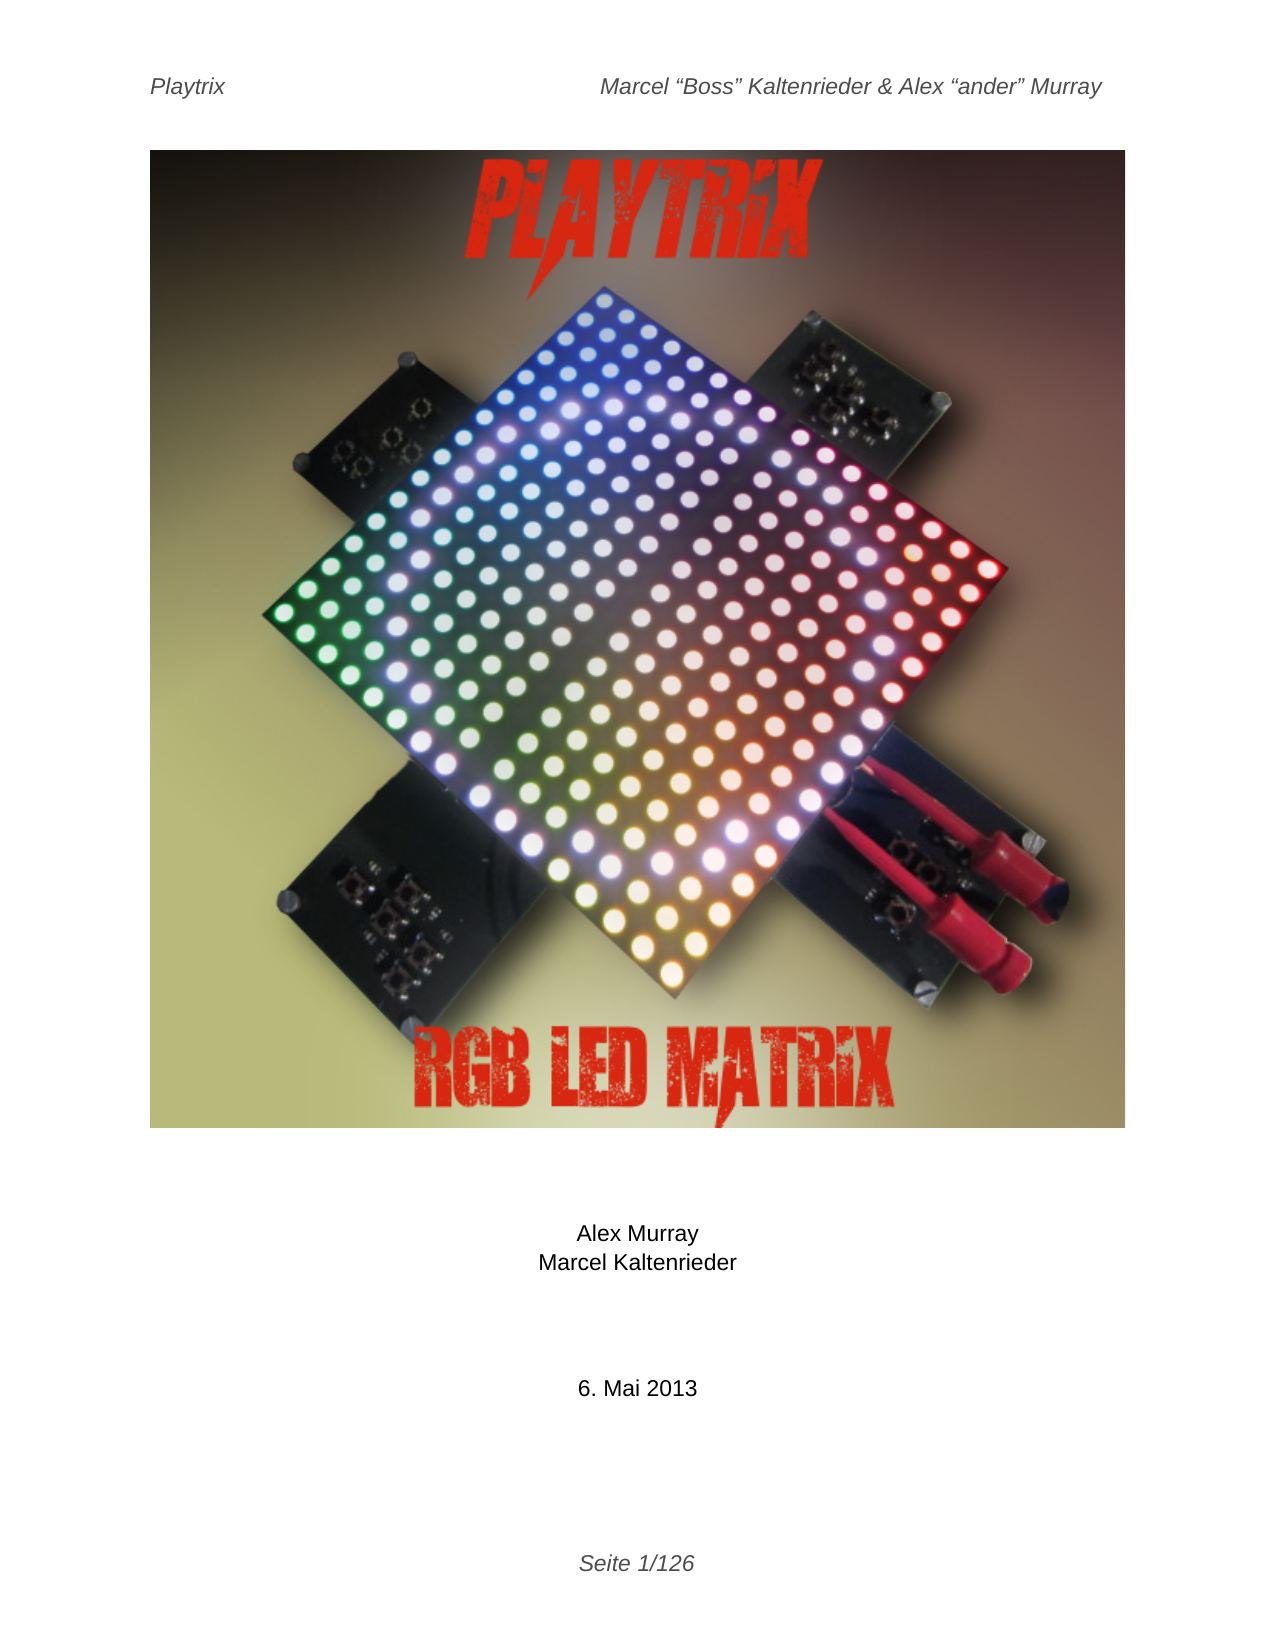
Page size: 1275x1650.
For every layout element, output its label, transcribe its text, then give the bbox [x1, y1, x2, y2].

text 6. Mai 2013 [150, 1375, 1125, 1401]
picture [150, 150, 1125, 1128]
text Alex Murray Marcel Kaltenrieder [150, 1220, 1125, 1275]
